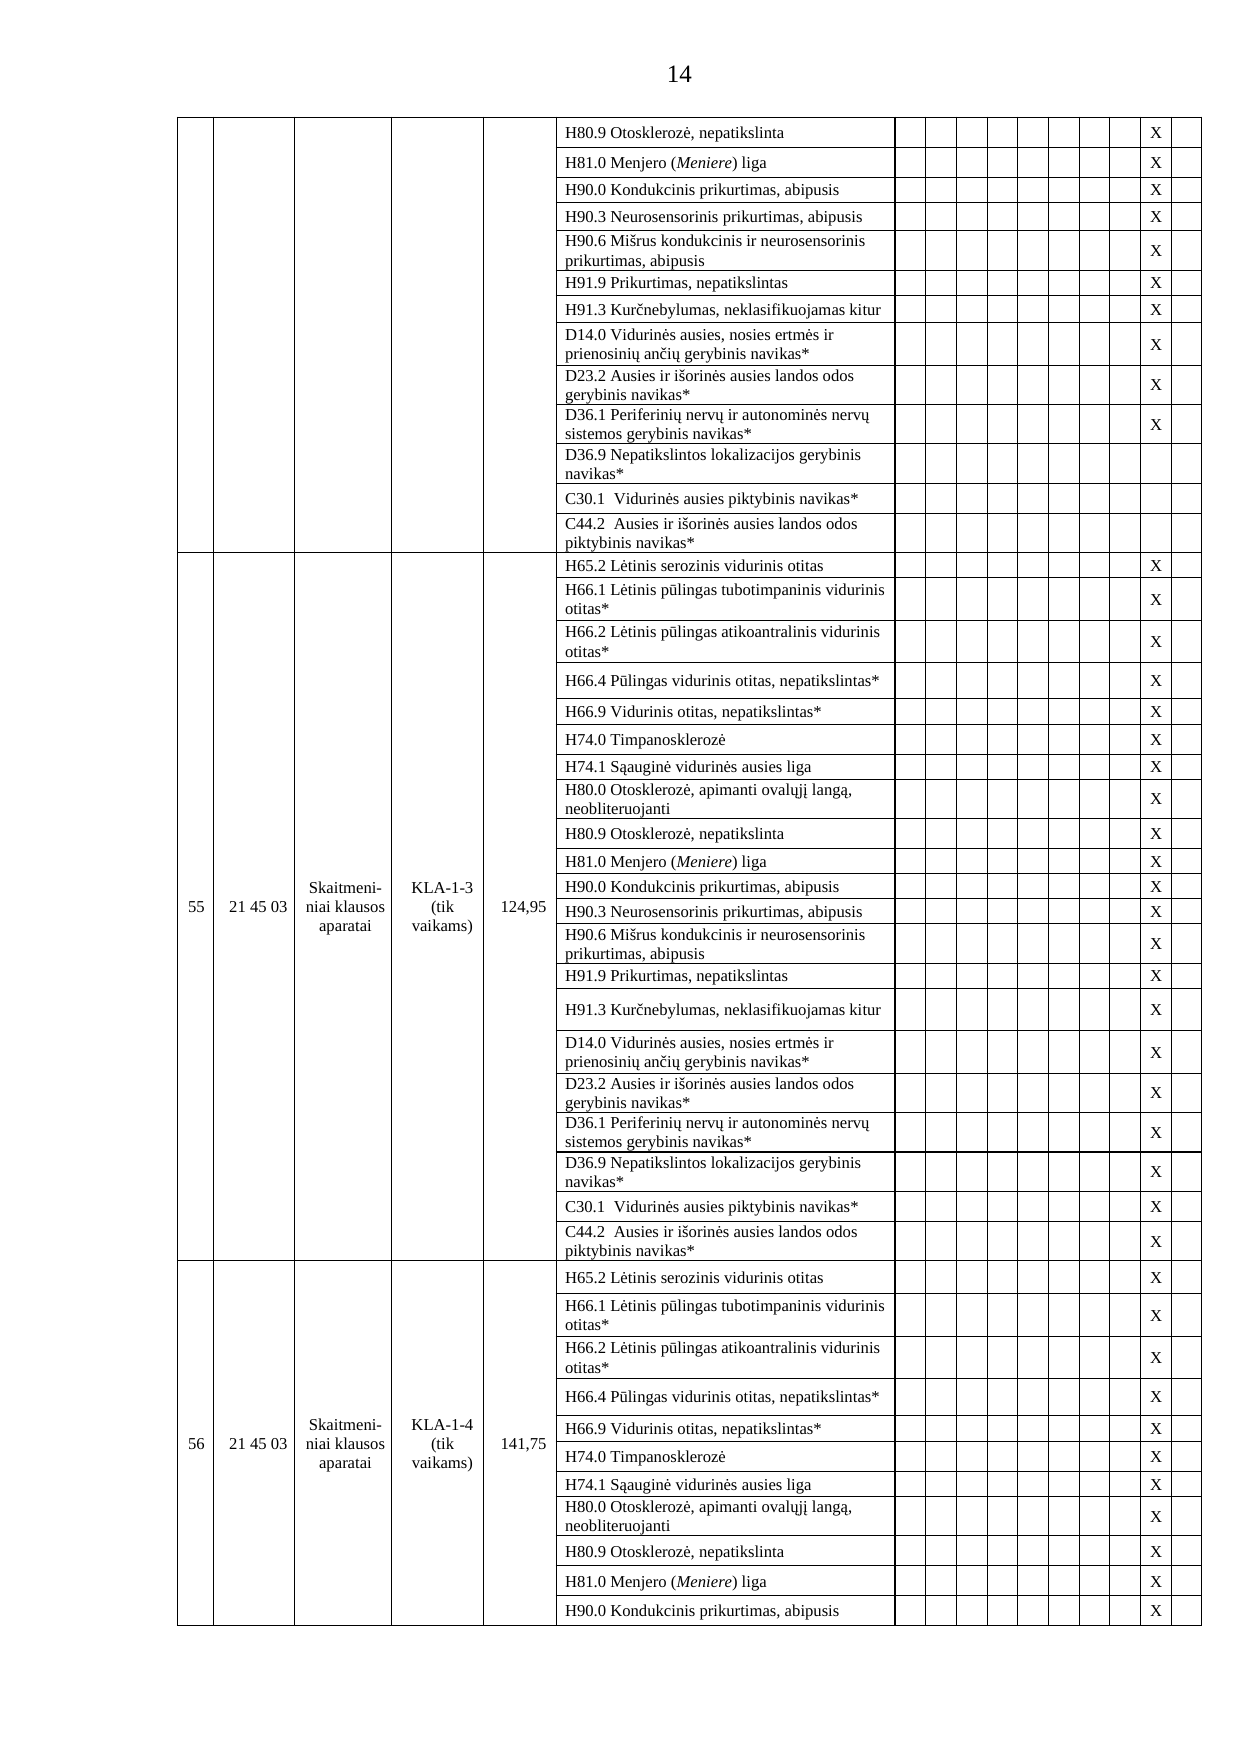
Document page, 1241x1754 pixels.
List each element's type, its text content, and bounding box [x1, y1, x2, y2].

table_cell [957, 1031, 987, 1073]
table_cell [1206, 848, 1212, 873]
table_cell [1080, 231, 1109, 269]
table_cell [926, 1192, 956, 1221]
table_cell [1206, 230, 1212, 269]
table_cell [988, 924, 1017, 963]
table_cell [1018, 484, 1048, 513]
table_cell [1202, 1535, 1206, 1565]
table_cell [1172, 1536, 1201, 1565]
table_cell [1202, 963, 1206, 988]
table_cell [1080, 1596, 1109, 1625]
table_cell [1172, 924, 1201, 963]
table_cell X [1141, 271, 1171, 294]
table_cell [1172, 1379, 1201, 1414]
table_cell [1206, 1441, 1212, 1471]
table_cell X [1141, 1294, 1171, 1336]
table_cell [957, 271, 987, 294]
table_cell [926, 1536, 956, 1565]
table_cell [988, 484, 1017, 513]
table_cell [1018, 725, 1048, 753]
table_cell H66.2 Lėtinis pūlingas atikoantralinis vidurinis otitas* [557, 621, 894, 662]
table_cell H74.1 Sąauginė vidurinės ausies liga [557, 1472, 894, 1496]
table_cell [957, 1113, 987, 1151]
table_cell [1202, 1221, 1206, 1260]
table_cell [1172, 553, 1201, 577]
table_cell [896, 663, 925, 698]
table_cell [926, 1261, 956, 1293]
table_cell H80.0 Otosklerozė, apimanti ovalųjį langą, neobliteruojanti [557, 1497, 894, 1535]
table_cell [1206, 1221, 1212, 1260]
table_cell [988, 271, 1017, 294]
table_cell [1018, 1472, 1048, 1496]
table_cell H66.1 Lėtinis pūlingas tubotimpaninis vidurinis otitas* [557, 1294, 894, 1336]
table_cell [957, 621, 987, 662]
table_cell [957, 924, 987, 963]
table_cell [1172, 296, 1201, 322]
table_cell [1202, 873, 1206, 898]
table_cell [957, 203, 987, 230]
table_cell [896, 899, 925, 923]
table_cell [988, 1294, 1017, 1336]
table_cell D36.9 Nepatikslintos lokalizacijos gerybinis navikas* [557, 444, 894, 483]
table_cell [988, 819, 1017, 848]
table_cell [1110, 271, 1140, 294]
table_cell [988, 964, 1017, 988]
table_cell [896, 553, 925, 577]
table_cell [896, 323, 925, 364]
table_cell [1206, 1073, 1212, 1112]
table_cell X [1141, 1153, 1171, 1191]
table_cell [1110, 231, 1140, 269]
table_cell [926, 1379, 956, 1414]
table_cell [1202, 898, 1206, 923]
table_cell [957, 553, 987, 577]
table_cell [1202, 1336, 1206, 1378]
table_cell [1018, 1536, 1048, 1565]
table_cell [957, 964, 987, 988]
table_cell [1172, 1074, 1201, 1112]
table_cell H91.3 Kurčnebylumas, neklasifikuojamas kitur [557, 296, 894, 322]
table_cell X [1141, 1222, 1171, 1260]
table_cell [926, 578, 956, 620]
table_cell [1049, 1497, 1079, 1535]
table_cell X [1141, 118, 1171, 147]
table_cell [988, 514, 1017, 552]
table_cell X [1141, 203, 1171, 230]
table_cell [1141, 484, 1171, 513]
table_cell [1206, 724, 1212, 753]
table_cell [1018, 553, 1048, 577]
table_cell [988, 1074, 1017, 1112]
table_cell [1080, 1337, 1109, 1378]
table_cell [1172, 849, 1201, 873]
table_cell X [1141, 1536, 1171, 1565]
table_cell [1018, 1337, 1048, 1378]
table_cell H80.0 Otosklerozė, apimanti ovalųjį langą, neobliteruojanti [557, 780, 894, 818]
table_cell [988, 231, 1017, 269]
table_cell [988, 1192, 1017, 1221]
table_cell [1080, 1294, 1109, 1336]
table_cell [1172, 1497, 1201, 1535]
table_cell [957, 899, 987, 923]
table_cell [1202, 483, 1206, 513]
table_cell [896, 296, 925, 322]
table_cell [1206, 202, 1212, 230]
table_cell [926, 780, 956, 818]
table_cell [1206, 177, 1212, 202]
table_cell [896, 989, 925, 1030]
table_cell [988, 874, 1017, 898]
table_cell [957, 296, 987, 322]
table_cell [1018, 989, 1048, 1030]
table_cell [988, 1153, 1017, 1191]
table_cell [926, 231, 956, 269]
table_cell [988, 663, 1017, 698]
table_cell [1202, 513, 1206, 552]
table_cell [896, 1442, 925, 1471]
table_cell [1110, 663, 1140, 698]
table_cell [1172, 1261, 1201, 1293]
table_cell [1049, 1294, 1079, 1336]
table_cell [988, 755, 1017, 778]
table_cell [926, 1566, 956, 1595]
table_cell [1018, 663, 1048, 698]
table_cell [1080, 1379, 1109, 1414]
table_cell [1049, 755, 1079, 778]
table_cell [392, 118, 483, 552]
table_cell [896, 1416, 925, 1441]
table_cell [896, 621, 925, 662]
table_cell [988, 366, 1017, 404]
table_cell [1206, 295, 1212, 322]
table_cell [926, 819, 956, 848]
table_cell [957, 1261, 987, 1293]
table_cell [957, 780, 987, 818]
table_cell [988, 405, 1017, 443]
table_cell [1172, 1294, 1201, 1336]
table_cell [1110, 1596, 1140, 1625]
table_cell [926, 323, 956, 364]
table_cell [1202, 1112, 1206, 1151]
table_cell [896, 819, 925, 848]
table_cell H66.4 Pūlingas vidurinis otitas, nepatikslintas* [557, 1379, 894, 1414]
table_cell H90.3 Neurosensorinis prikurtimas, abipusis [557, 203, 894, 230]
table_cell [1202, 662, 1206, 698]
table_cell [1206, 1595, 1212, 1625]
table_cell [1018, 1294, 1048, 1336]
table_cell X [1141, 405, 1171, 443]
table_cell [1018, 964, 1048, 988]
table_cell [926, 1074, 956, 1112]
table_cell [1049, 780, 1079, 818]
table_cell 21 45 03 [214, 553, 294, 1260]
table_cell [1049, 1113, 1079, 1151]
table_cell 55 [178, 553, 213, 1260]
table_cell [988, 1536, 1017, 1565]
table_cell [1110, 1379, 1140, 1414]
table_cell [926, 1416, 956, 1441]
table_cell [926, 444, 956, 483]
table_cell [1018, 271, 1048, 294]
table_cell [1202, 202, 1206, 230]
table_cell D23.2 Ausies ir išorinės ausies landos odos gerybinis navikas* [557, 366, 894, 404]
table_cell [896, 964, 925, 988]
table_cell [1206, 552, 1212, 577]
table_cell [1172, 405, 1201, 443]
table_cell [1202, 322, 1206, 364]
table_cell H91.9 Prikurtimas, nepatikslintas [557, 964, 894, 988]
table_cell [1206, 620, 1212, 662]
table_cell C44.2 Ausies ir išorinės ausies landos odos piktybinis navikas* [557, 1222, 894, 1260]
table_cell [1110, 1074, 1140, 1112]
table_cell Skaitmeni- niai klausos aparatai [295, 553, 391, 1260]
table_cell [988, 621, 1017, 662]
table_cell [1080, 118, 1109, 147]
table_cell [1018, 1153, 1048, 1191]
table_cell [988, 323, 1017, 364]
table_cell [926, 849, 956, 873]
table_cell [896, 178, 925, 202]
table_cell [1206, 662, 1212, 698]
table_cell H90.6 Mišrus kondukcinis ir neurosensorinis prikurtimas, abipusis [557, 924, 894, 963]
table_cell [926, 271, 956, 294]
table_cell [1080, 699, 1109, 723]
table_cell [1206, 1535, 1212, 1565]
table_cell [1206, 270, 1212, 294]
table_cell [957, 1222, 987, 1260]
table_cell [957, 484, 987, 513]
table_cell [896, 1294, 925, 1336]
table_cell [957, 1472, 987, 1496]
table_cell [1110, 874, 1140, 898]
table_cell [1202, 1293, 1206, 1336]
table_cell [957, 663, 987, 698]
table_cell D14.0 Vidurinės ausies, nosies ertmės ir prienosinių ančių gerybinis navikas* [557, 323, 894, 364]
table_cell [1018, 1416, 1048, 1441]
table_cell [957, 231, 987, 269]
table_cell [1049, 964, 1079, 988]
table_cell [1080, 819, 1109, 848]
table_cell [1049, 621, 1079, 662]
table_cell [1018, 699, 1048, 723]
table_cell [1049, 924, 1079, 963]
table_cell [1202, 177, 1206, 202]
table_cell [1202, 1471, 1206, 1496]
table_cell [926, 1113, 956, 1151]
table_cell [1049, 514, 1079, 552]
table_cell H80.9 Otosklerozė, nepatikslinta [557, 819, 894, 848]
table_cell [988, 148, 1017, 177]
table_cell [1110, 1153, 1140, 1191]
table_cell [1018, 203, 1048, 230]
table_cell [926, 755, 956, 778]
table_cell [1018, 621, 1048, 662]
table_cell X [1141, 924, 1171, 963]
table_cell X [1141, 874, 1171, 898]
table_cell [1110, 366, 1140, 404]
table_cell [1049, 1596, 1079, 1625]
table_cell [1018, 405, 1048, 443]
table_cell [1080, 514, 1109, 552]
table_cell [1141, 444, 1171, 483]
table_cell [1049, 366, 1079, 404]
table_cell [926, 725, 956, 753]
table_cell [1049, 296, 1079, 322]
table_cell X [1141, 178, 1171, 202]
table_cell [988, 1442, 1017, 1471]
table_cell [1202, 1496, 1206, 1535]
table_cell [957, 1192, 987, 1221]
table_cell [896, 1536, 925, 1565]
table_cell [1172, 1596, 1201, 1625]
table_cell X [1141, 621, 1171, 662]
table_cell [1080, 366, 1109, 404]
table_cell [1110, 1472, 1140, 1496]
table_cell 21 45 03 [214, 1261, 294, 1625]
table_cell [1206, 483, 1212, 513]
table_cell [1202, 117, 1206, 147]
table_cell [896, 1074, 925, 1112]
table_cell [957, 699, 987, 723]
table_cell [926, 1031, 956, 1073]
table_cell [926, 1472, 956, 1496]
table_cell [1018, 1261, 1048, 1293]
table_cell [1110, 819, 1140, 848]
table_cell [1049, 148, 1079, 177]
table_cell [1172, 621, 1201, 662]
table_cell [1080, 553, 1109, 577]
table_cell [1049, 1074, 1079, 1112]
table_cell X [1141, 366, 1171, 404]
table_cell C30.1 Vidurinės ausies piktybinis navikas* [557, 484, 894, 513]
table_cell [957, 1566, 987, 1595]
table_cell [1172, 1566, 1201, 1595]
table_cell X [1141, 148, 1171, 177]
table_cell [1049, 578, 1079, 620]
table_cell [1018, 755, 1048, 778]
table_cell [957, 755, 987, 778]
table_cell X [1141, 849, 1171, 873]
table_cell [1172, 366, 1201, 404]
table_cell X [1141, 964, 1171, 988]
table_cell X [1141, 1113, 1171, 1151]
table_cell [988, 1566, 1017, 1595]
table_cell [1018, 578, 1048, 620]
table_cell [957, 1596, 987, 1625]
table_cell [1110, 148, 1140, 177]
table_cell [1049, 323, 1079, 364]
table_cell [1202, 698, 1206, 723]
table_cell [1172, 271, 1201, 294]
table_cell [1018, 1442, 1048, 1471]
table_cell [1049, 1566, 1079, 1595]
table_cell [957, 1074, 987, 1112]
table_cell [1080, 1074, 1109, 1112]
table_cell [988, 699, 1017, 723]
table_cell D36.1 Periferinių nervų ir autonominės nervų sistemos gerybinis navikas* [557, 1113, 894, 1151]
table_cell [957, 1294, 987, 1336]
table_cell [926, 296, 956, 322]
table_cell [1018, 148, 1048, 177]
table_cell [1080, 663, 1109, 698]
table_cell [1110, 553, 1140, 577]
table_cell [1206, 322, 1212, 364]
table_cell [1206, 698, 1212, 723]
table_cell [1206, 1112, 1212, 1151]
table_cell [1080, 1031, 1109, 1073]
table_cell [1080, 1472, 1109, 1496]
table_cell [957, 578, 987, 620]
table_cell [1206, 513, 1212, 552]
table_cell [1172, 964, 1201, 988]
table_cell [1202, 230, 1206, 269]
table_cell [1172, 1031, 1201, 1073]
table_cell [896, 874, 925, 898]
table_cell [926, 1442, 956, 1471]
table_cell [926, 148, 956, 177]
table_cell [1049, 118, 1079, 147]
table_cell [1206, 117, 1212, 147]
table_cell [1206, 443, 1212, 483]
table_cell [988, 1497, 1017, 1535]
table_cell [1049, 663, 1079, 698]
table_cell [1202, 577, 1206, 620]
table_cell [988, 780, 1017, 818]
table_cell [1049, 231, 1079, 269]
table_cell [1080, 296, 1109, 322]
table_cell [988, 899, 1017, 923]
table_cell [957, 1416, 987, 1441]
table_cell [1206, 923, 1212, 963]
table_cell [957, 819, 987, 848]
table_cell 124,95 [484, 553, 556, 1260]
table_cell [926, 1337, 956, 1378]
table_cell [1049, 271, 1079, 294]
table_cell H66.9 Vidurinis otitas, nepatikslintas* [557, 1416, 894, 1441]
table_cell X [1141, 780, 1171, 818]
table_cell [1049, 1222, 1079, 1260]
table_cell [926, 874, 956, 898]
table_cell [1202, 1415, 1206, 1441]
table_cell [1049, 405, 1079, 443]
table_cell [1206, 1471, 1212, 1496]
table_cell [896, 1113, 925, 1151]
table_cell [896, 1472, 925, 1496]
table_cell [1049, 819, 1079, 848]
table_cell [1018, 1113, 1048, 1151]
table_cell [1202, 1565, 1206, 1595]
table_cell D36.1 Periferinių nervų ir autonominės nervų sistemos gerybinis navikas* [557, 405, 894, 443]
table_cell [1202, 1441, 1206, 1471]
table_cell [926, 514, 956, 552]
table_cell [1110, 1031, 1140, 1073]
table_cell [1080, 178, 1109, 202]
table_cell [1080, 323, 1109, 364]
table_cell [1202, 147, 1206, 177]
table_cell H66.9 Vidurinis otitas, nepatikslintas* [557, 699, 894, 723]
table_cell [1141, 514, 1171, 552]
table_cell [1206, 1030, 1212, 1073]
table_cell [896, 514, 925, 552]
table_cell KLA-1-3 (tik vaikams) [392, 553, 483, 1260]
table_cell H90.3 Neurosensorinis prikurtimas, abipusis [557, 899, 894, 923]
table_cell [988, 118, 1017, 147]
table_cell [957, 118, 987, 147]
table_cell [1206, 963, 1212, 988]
table_cell [1080, 1442, 1109, 1471]
table_cell [1172, 514, 1201, 552]
table_cell [1172, 1416, 1201, 1441]
table_cell [1080, 1222, 1109, 1260]
table_cell [957, 725, 987, 753]
table_cell [1080, 874, 1109, 898]
table_cell [957, 148, 987, 177]
table_cell [1049, 178, 1079, 202]
table_cell [957, 514, 987, 552]
table_cell [1206, 1496, 1212, 1535]
table_cell [1080, 621, 1109, 662]
table_cell [1018, 323, 1048, 364]
table_cell [896, 1497, 925, 1535]
table_cell [1206, 754, 1212, 778]
table_cell [1080, 1566, 1109, 1595]
table_cell [988, 1416, 1017, 1441]
table_cell [1202, 818, 1206, 848]
table_cell [1018, 1074, 1048, 1112]
table_cell D14.0 Vidurinės ausies, nosies ertmės ir prienosinių ančių gerybinis navikas* [557, 1031, 894, 1073]
table_cell [957, 366, 987, 404]
table_cell [295, 118, 391, 552]
table_cell [1172, 663, 1201, 698]
table_cell [1049, 1416, 1079, 1441]
table_cell [1110, 1294, 1140, 1336]
table_cell [896, 1261, 925, 1293]
table_cell [1202, 365, 1206, 404]
table_cell [1080, 405, 1109, 443]
table_cell X [1141, 1031, 1171, 1073]
table_cell [896, 484, 925, 513]
table_cell [1018, 1379, 1048, 1414]
table_cell X [1141, 296, 1171, 322]
table_cell [988, 1379, 1017, 1414]
table_cell [1018, 366, 1048, 404]
table_cell H65.2 Lėtinis serozinis vidurinis otitas [557, 1261, 894, 1293]
table_cell [1018, 780, 1048, 818]
table_cell [896, 1222, 925, 1260]
table_cell [1049, 1153, 1079, 1191]
table_cell [1202, 724, 1206, 753]
table_cell [1049, 1337, 1079, 1378]
table_cell [1080, 578, 1109, 620]
table_cell [1110, 755, 1140, 778]
table_cell [1206, 1415, 1212, 1441]
table_cell [1018, 1192, 1048, 1221]
table_cell H66.4 Pūlingas vidurinis otitas, nepatikslintas* [557, 663, 894, 698]
table_cell [1049, 203, 1079, 230]
table_cell [896, 1192, 925, 1221]
table_cell [1206, 147, 1212, 177]
table_cell [1202, 1151, 1206, 1191]
table_cell [988, 1261, 1017, 1293]
table_cell C44.2 Ausies ir išorinės ausies landos odos piktybinis navikas* [557, 514, 894, 552]
table_cell [896, 148, 925, 177]
table_cell H91.3 Kurčnebylumas, neklasifikuojamas kitur [557, 989, 894, 1030]
table_cell [926, 924, 956, 963]
table_cell [926, 203, 956, 230]
table_cell [1110, 1337, 1140, 1378]
table_cell [896, 1031, 925, 1073]
table_cell [1080, 148, 1109, 177]
table_cell [926, 663, 956, 698]
table_cell [957, 1379, 987, 1414]
table_cell [1049, 444, 1079, 483]
table_cell [957, 1536, 987, 1565]
table_cell X [1141, 553, 1171, 577]
table_cell [1080, 964, 1109, 988]
table_cell [1049, 484, 1079, 513]
table_cell X [1141, 1497, 1171, 1535]
table_cell [1172, 118, 1201, 147]
table_cell [1110, 1442, 1140, 1471]
table_cell X [1141, 1596, 1171, 1625]
table_cell [1172, 203, 1201, 230]
table_cell [896, 444, 925, 483]
table_cell [896, 231, 925, 269]
table_cell [1206, 873, 1212, 898]
table_cell [1206, 898, 1212, 923]
table_cell [1080, 444, 1109, 483]
table_cell [1172, 1337, 1201, 1378]
table_cell [1172, 231, 1201, 269]
table_cell [1206, 779, 1212, 818]
table_cell [896, 1566, 925, 1595]
table_cell [1049, 1442, 1079, 1471]
table_cell [926, 405, 956, 443]
table_cell [1080, 203, 1109, 230]
table_cell H66.1 Lėtinis pūlingas tubotimpaninis vidurinis otitas* [557, 578, 894, 620]
table_cell H91.9 Prikurtimas, nepatikslintas [557, 271, 894, 294]
table_cell [1206, 1151, 1212, 1191]
table_cell H74.0 Timpanosklerozė [557, 1442, 894, 1471]
table_cell H81.0 Menjero (Meniere) liga [557, 849, 894, 873]
table_cell [896, 578, 925, 620]
table_cell [988, 849, 1017, 873]
table_cell [988, 1222, 1017, 1260]
table_cell [1110, 405, 1140, 443]
table_cell [1049, 849, 1079, 873]
table_cell [926, 621, 956, 662]
table_cell [1080, 989, 1109, 1030]
table_cell [988, 178, 1017, 202]
table_cell [926, 989, 956, 1030]
table_cell [926, 366, 956, 404]
table_cell [1110, 178, 1140, 202]
table_cell Skaitmeni- niai klausos aparatai [295, 1261, 391, 1625]
table_cell [1110, 780, 1140, 818]
table_cell [896, 1337, 925, 1378]
table_cell H74.0 Timpanosklerozė [557, 725, 894, 753]
table_cell X [1141, 1566, 1171, 1595]
table_cell [1110, 118, 1140, 147]
table_cell [896, 924, 925, 963]
table_cell [1172, 1222, 1201, 1260]
table_cell [1202, 923, 1206, 963]
table_cell [1172, 323, 1201, 364]
table_cell [957, 178, 987, 202]
table_cell 141,75 [484, 1261, 556, 1625]
table_cell [1110, 964, 1140, 988]
table_cell X [1141, 1416, 1171, 1441]
table_cell [1110, 484, 1140, 513]
table_cell H90.0 Kondukcinis prikurtimas, abipusis [557, 178, 894, 202]
table_cell H66.2 Lėtinis pūlingas atikoantralinis vidurinis otitas* [557, 1337, 894, 1378]
table_cell [926, 1596, 956, 1625]
table_cell [957, 989, 987, 1030]
table_cell X [1141, 1192, 1171, 1221]
table_cell [1110, 323, 1140, 364]
table_cell [1202, 1191, 1206, 1221]
table_cell [926, 699, 956, 723]
table_cell D36.9 Nepatikslintos lokalizacijos gerybinis navikas* [557, 1153, 894, 1191]
table_cell [926, 1497, 956, 1535]
table_cell [1080, 1497, 1109, 1535]
table_cell [1110, 1566, 1140, 1595]
table_cell [1110, 203, 1140, 230]
table_cell [1049, 553, 1079, 577]
table_cell [896, 366, 925, 404]
table_cell H81.0 Menjero (Meniere) liga [557, 148, 894, 177]
table_cell [1172, 444, 1201, 483]
table_cell [1172, 1153, 1201, 1191]
table_cell [957, 405, 987, 443]
table_cell [214, 118, 294, 552]
table_cell H90.6 Mišrus kondukcinis ir neurosensorinis prikurtimas, abipusis [557, 231, 894, 269]
table_cell [1172, 755, 1201, 778]
table_cell [1172, 699, 1201, 723]
table_cell [957, 1497, 987, 1535]
table_cell X [1141, 1261, 1171, 1293]
table_cell [926, 1222, 956, 1260]
table_cell [1049, 874, 1079, 898]
table_cell [957, 323, 987, 364]
table_cell H81.0 Menjero (Meniere) liga [557, 1566, 894, 1595]
table_cell [1110, 1416, 1140, 1441]
table_cell [957, 874, 987, 898]
table_cell [896, 118, 925, 147]
table_cell [1110, 1261, 1140, 1293]
table_cell [1110, 1192, 1140, 1221]
table_cell [1206, 365, 1212, 404]
table_cell [1172, 1192, 1201, 1221]
table_cell X [1141, 1472, 1171, 1496]
table_cell [1172, 989, 1201, 1030]
table_cell [926, 1294, 956, 1336]
table_cell [1080, 899, 1109, 923]
table_cell [957, 1442, 987, 1471]
table_cell [1206, 1260, 1212, 1293]
table_cell [988, 989, 1017, 1030]
table_cell [1080, 1192, 1109, 1221]
table_cell [1080, 849, 1109, 873]
table_cell [988, 1472, 1017, 1496]
table_cell [1172, 780, 1201, 818]
table_cell [1172, 1113, 1201, 1151]
table_cell [1202, 552, 1206, 577]
table_cell [1172, 725, 1201, 753]
table_cell [1018, 514, 1048, 552]
table_cell [1202, 1073, 1206, 1112]
table_cell H90.0 Kondukcinis prikurtimas, abipusis [557, 874, 894, 898]
table_cell [896, 271, 925, 294]
table_cell [1080, 484, 1109, 513]
table_cell [1110, 924, 1140, 963]
table_cell [1049, 1536, 1079, 1565]
table_cell [1080, 271, 1109, 294]
table_cell [896, 699, 925, 723]
table_cell [988, 1031, 1017, 1073]
table_cell [1202, 754, 1206, 778]
table_cell [896, 780, 925, 818]
table_cell [988, 1113, 1017, 1151]
table_cell [1049, 1261, 1079, 1293]
table_cell [1080, 1153, 1109, 1191]
table_cell [1202, 1030, 1206, 1073]
table_cell [988, 725, 1017, 753]
table_cell [1049, 1472, 1079, 1496]
table_cell [1110, 1536, 1140, 1565]
table_cell [1202, 988, 1206, 1030]
table_cell [1172, 1472, 1201, 1496]
table_cell [1049, 1379, 1079, 1414]
table_cell [1049, 699, 1079, 723]
table_cell [1172, 874, 1201, 898]
table_cell [1018, 118, 1048, 147]
table_cell [1206, 988, 1212, 1030]
table_cell [1202, 779, 1206, 818]
table_cell H74.1 Sąauginė vidurinės ausies liga [557, 755, 894, 778]
table_cell [1202, 1595, 1206, 1625]
table_cell [1049, 1192, 1079, 1221]
table_cell [988, 553, 1017, 577]
table_cell [896, 849, 925, 873]
table_cell [484, 118, 556, 552]
table_cell [896, 1153, 925, 1191]
table_cell [957, 849, 987, 873]
table_cell X [1141, 323, 1171, 364]
table_cell [1049, 989, 1079, 1030]
table_cell [1110, 578, 1140, 620]
table_cell [1110, 989, 1140, 1030]
table_cell [1018, 444, 1048, 483]
table_cell [1018, 178, 1048, 202]
table_cell [1110, 699, 1140, 723]
table_cell [1018, 1031, 1048, 1073]
table_cell [1080, 1261, 1109, 1293]
table_cell [926, 484, 956, 513]
table_cell [1018, 924, 1048, 963]
table_cell [1080, 780, 1109, 818]
table_cell [1206, 1565, 1212, 1595]
table_cell X [1141, 1337, 1171, 1378]
table_cell [926, 118, 956, 147]
table_cell [1049, 725, 1079, 753]
table_cell [896, 405, 925, 443]
table_cell [1206, 1293, 1212, 1336]
table_cell [1202, 443, 1206, 483]
table_cell [896, 1379, 925, 1414]
table_cell [1172, 484, 1201, 513]
table_cell [988, 1337, 1017, 1378]
table_cell X [1141, 1442, 1171, 1471]
table_cell [988, 578, 1017, 620]
table_cell [926, 178, 956, 202]
table_cell [1080, 1416, 1109, 1441]
table_cell H65.2 Lėtinis serozinis vidurinis otitas [557, 553, 894, 577]
table_cell [1080, 924, 1109, 963]
table_cell [1080, 755, 1109, 778]
table_cell [1202, 404, 1206, 443]
table_cell X [1141, 989, 1171, 1030]
table_cell [1018, 1566, 1048, 1595]
table_cell [957, 1153, 987, 1191]
table_cell KLA-1-4 (tik vaikams) [392, 1261, 483, 1625]
table_cell X [1141, 899, 1171, 923]
table_cell [926, 1153, 956, 1191]
table_cell [1172, 148, 1201, 177]
table_cell [1206, 1336, 1212, 1378]
table_cell [1206, 1191, 1212, 1221]
table_cell [1202, 848, 1206, 873]
table_cell [1110, 849, 1140, 873]
table_cell [1018, 849, 1048, 873]
table_cell [1172, 899, 1201, 923]
table_cell X [1141, 755, 1171, 778]
table_cell [1080, 1113, 1109, 1151]
table_cell X [1141, 725, 1171, 753]
table_cell [1018, 899, 1048, 923]
table_cell X [1141, 699, 1171, 723]
table_cell [1206, 404, 1212, 443]
table_cell X [1141, 1379, 1171, 1414]
table_cell [1080, 725, 1109, 753]
table_cell C30.1 Vidurinės ausies piktybinis navikas* [557, 1192, 894, 1221]
table_cell [957, 444, 987, 483]
table_cell [988, 296, 1017, 322]
table_cell [988, 1596, 1017, 1625]
table_cell [896, 1596, 925, 1625]
table_cell [1206, 1378, 1212, 1414]
table_cell H90.0 Kondukcinis prikurtimas, abipusis [557, 1596, 894, 1625]
table_cell X [1141, 663, 1171, 698]
table_cell [1202, 295, 1206, 322]
table_cell [1080, 1536, 1109, 1565]
table_cell H80.9 Otosklerozė, nepatikslinta [557, 1536, 894, 1565]
table_cell [1049, 899, 1079, 923]
table_cell [1018, 1222, 1048, 1260]
table_cell [926, 964, 956, 988]
table_cell [1172, 178, 1201, 202]
table_cell [1110, 296, 1140, 322]
table_cell X [1141, 578, 1171, 620]
table_cell [1110, 514, 1140, 552]
table_cell [1202, 1378, 1206, 1414]
table_cell [1172, 578, 1201, 620]
table_cell [896, 203, 925, 230]
table_cell [1018, 1497, 1048, 1535]
table_cell [1018, 296, 1048, 322]
table_cell [178, 118, 213, 552]
table_cell [957, 1337, 987, 1378]
table_cell [1018, 1596, 1048, 1625]
table_cell [1202, 270, 1206, 294]
table_cell [1110, 1113, 1140, 1151]
table_cell [1110, 444, 1140, 483]
table_cell H80.9 Otosklerozė, nepatikslinta [557, 118, 894, 147]
table_cell [1172, 819, 1201, 848]
table_cell [1110, 899, 1140, 923]
table_cell [1110, 621, 1140, 662]
table_cell [1206, 577, 1212, 620]
table_cell [1110, 1222, 1140, 1260]
table_cell [1018, 231, 1048, 269]
table_cell [1206, 818, 1212, 848]
table_cell [1018, 819, 1048, 848]
table_cell [1110, 725, 1140, 753]
table_cell X [1141, 1074, 1171, 1112]
table_cell [896, 755, 925, 778]
table_cell 56 [178, 1261, 213, 1625]
table_cell [1202, 1260, 1206, 1293]
table_cell [988, 444, 1017, 483]
table_cell [988, 203, 1017, 230]
table_cell X [1141, 231, 1171, 269]
table_cell D23.2 Ausies ir išorinės ausies landos odos gerybinis navikas* [557, 1074, 894, 1112]
table_cell [1202, 620, 1206, 662]
table_cell [1110, 1497, 1140, 1535]
table_cell [1018, 874, 1048, 898]
table_cell [926, 899, 956, 923]
table_cell X [1141, 819, 1171, 848]
table_cell [1049, 1031, 1079, 1073]
table_cell [926, 553, 956, 577]
table_cell [1172, 1442, 1201, 1471]
table_cell [896, 725, 925, 753]
